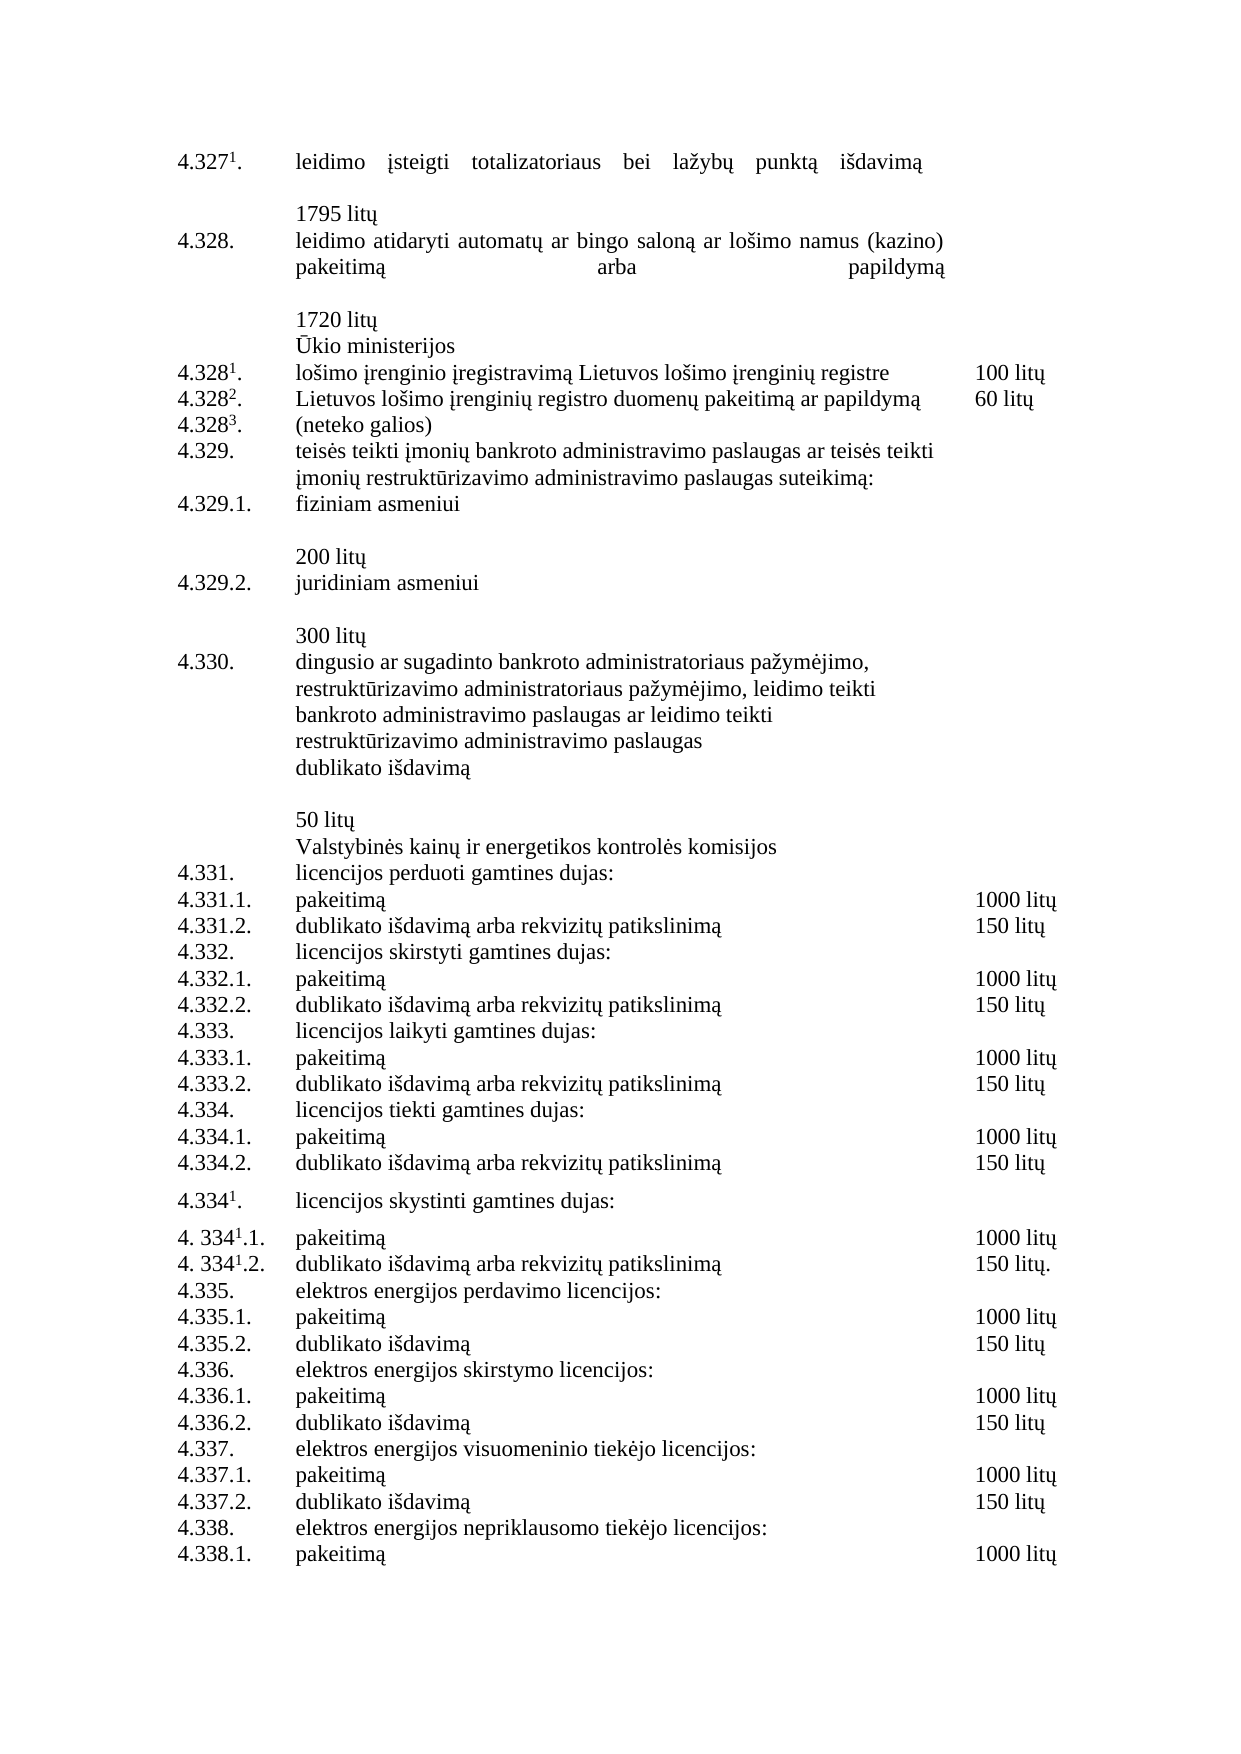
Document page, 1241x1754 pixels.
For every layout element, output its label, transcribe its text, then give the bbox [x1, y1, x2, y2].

text 4.3341. licencijos skystinti gamtines dujas: [177, 1176, 1122, 1213]
text 4.3271. leidimo įsteigti totalizatoriaus bei lažybų punktą išdavimą 1795 litų [177, 148, 945, 227]
text 4.336. elektros energijos skirstymo licencijos: [177, 1356, 1122, 1382]
text 4.331.2. dublikato išdavimą arba rekvizitų patikslinimą 150 litų [177, 912, 1122, 938]
text 4.334.2. dublikato išdavimą arba rekvizitų patikslinimą 150 litų [177, 1149, 1122, 1176]
text Valstybinės kainų ir energetikos kontrolės komisijos [177, 833, 945, 859]
text 4.331.1. pakeitimą 1000 litų [177, 886, 1122, 912]
text 4.335.1. pakeitimą 1000 litų [177, 1303, 1122, 1329]
text restruktūrizavimo administravimo paslaugas [220, 727, 1122, 754]
text 4.337.2. dublikato išdavimą 150 litų [177, 1488, 1122, 1514]
text 4.3281. lošimo įrenginio įregistravimą Lietuvos lošimo įrenginių registre 100 litų [177, 358, 1122, 385]
text 4.333.2. dublikato išdavimą arba rekvizitų patikslinimą 150 litų [177, 1070, 1122, 1096]
text 4.329. teisės teikti įmonių bankroto administravimo paslaugas ar teisės teikti įmonių restruktūrizavimo administravimo paslaugas suteikimą: [177, 438, 945, 490]
text 4. 3341.2. dublikato išdavimą arba rekvizitų patikslinimą 150 litų. [177, 1251, 1122, 1277]
text 4.338. elektros energijos nepriklausomo tiekėjo licencijos: [177, 1514, 1122, 1540]
text 4.335.2. dublikato išdavimą 150 litų [177, 1329, 1122, 1356]
text 4.334. licencijos tiekti gamtines dujas: [177, 1096, 1122, 1123]
text 4.337.1. pakeitimą 1000 litų [177, 1461, 1122, 1488]
text 4.336.2. dublikato išdavimą 150 litų [177, 1409, 1122, 1435]
text 4.332.2. dublikato išdavimą arba rekvizitų patikslinimą 150 litų [177, 991, 1122, 1017]
text 4.333.1. pakeitimą 1000 litų [177, 1044, 1122, 1070]
text 4.328. leidimo atidaryti automatų ar bingo saloną ar lošimo namus (kazino) pakeitimą arba papildymą 1720 litų [177, 227, 945, 332]
text 4.334.1. pakeitimą 1000 litų [177, 1123, 1122, 1149]
text 4.337. elektros energijos visuomeninio tiekėjo licencijos: [177, 1435, 1122, 1461]
text Ūkio ministerijos [177, 332, 945, 358]
text restruktūrizavimo administratoriaus pažymėjimo, leidimo teikti [177, 675, 1122, 701]
text 4.338.1. pakeitimą 1000 litų [177, 1540, 1122, 1567]
text 4.329.1. fiziniam asmeniui 200 litų [177, 490, 945, 569]
text 4.333. licencijos laikyti gamtines dujas: [177, 1017, 1122, 1044]
text 4.3282. Lietuvos lošimo įrenginių registro duomenų pakeitimą ar papildymą 60 litų [177, 385, 1122, 411]
text 4. 3341.1. pakeitimą 1000 litų [177, 1213, 1122, 1251]
text 4.329.2. juridiniam asmeniui 300 litų [177, 569, 945, 648]
text 4.332. licencijos skirstyti gamtines dujas: [177, 938, 1122, 965]
text bankroto administravimo paslaugas ar leidimo teikti [220, 701, 1122, 727]
text 4.331. licencijos perduoti gamtines dujas: [177, 859, 1122, 886]
text 4.330. dingusio ar sugadinto bankroto administratoriaus pažymėjimo, [177, 648, 1122, 675]
text 4.336.1. pakeitimą 1000 litų [177, 1382, 1122, 1409]
text 4.335. elektros energijos perdavimo licencijos: [177, 1277, 1122, 1303]
text dublikato išdavimą 50 litų [177, 754, 945, 833]
text 4.3283. (neteko galios) [177, 411, 945, 438]
text 4.332.1. pakeitimą 1000 litų [177, 965, 1122, 991]
